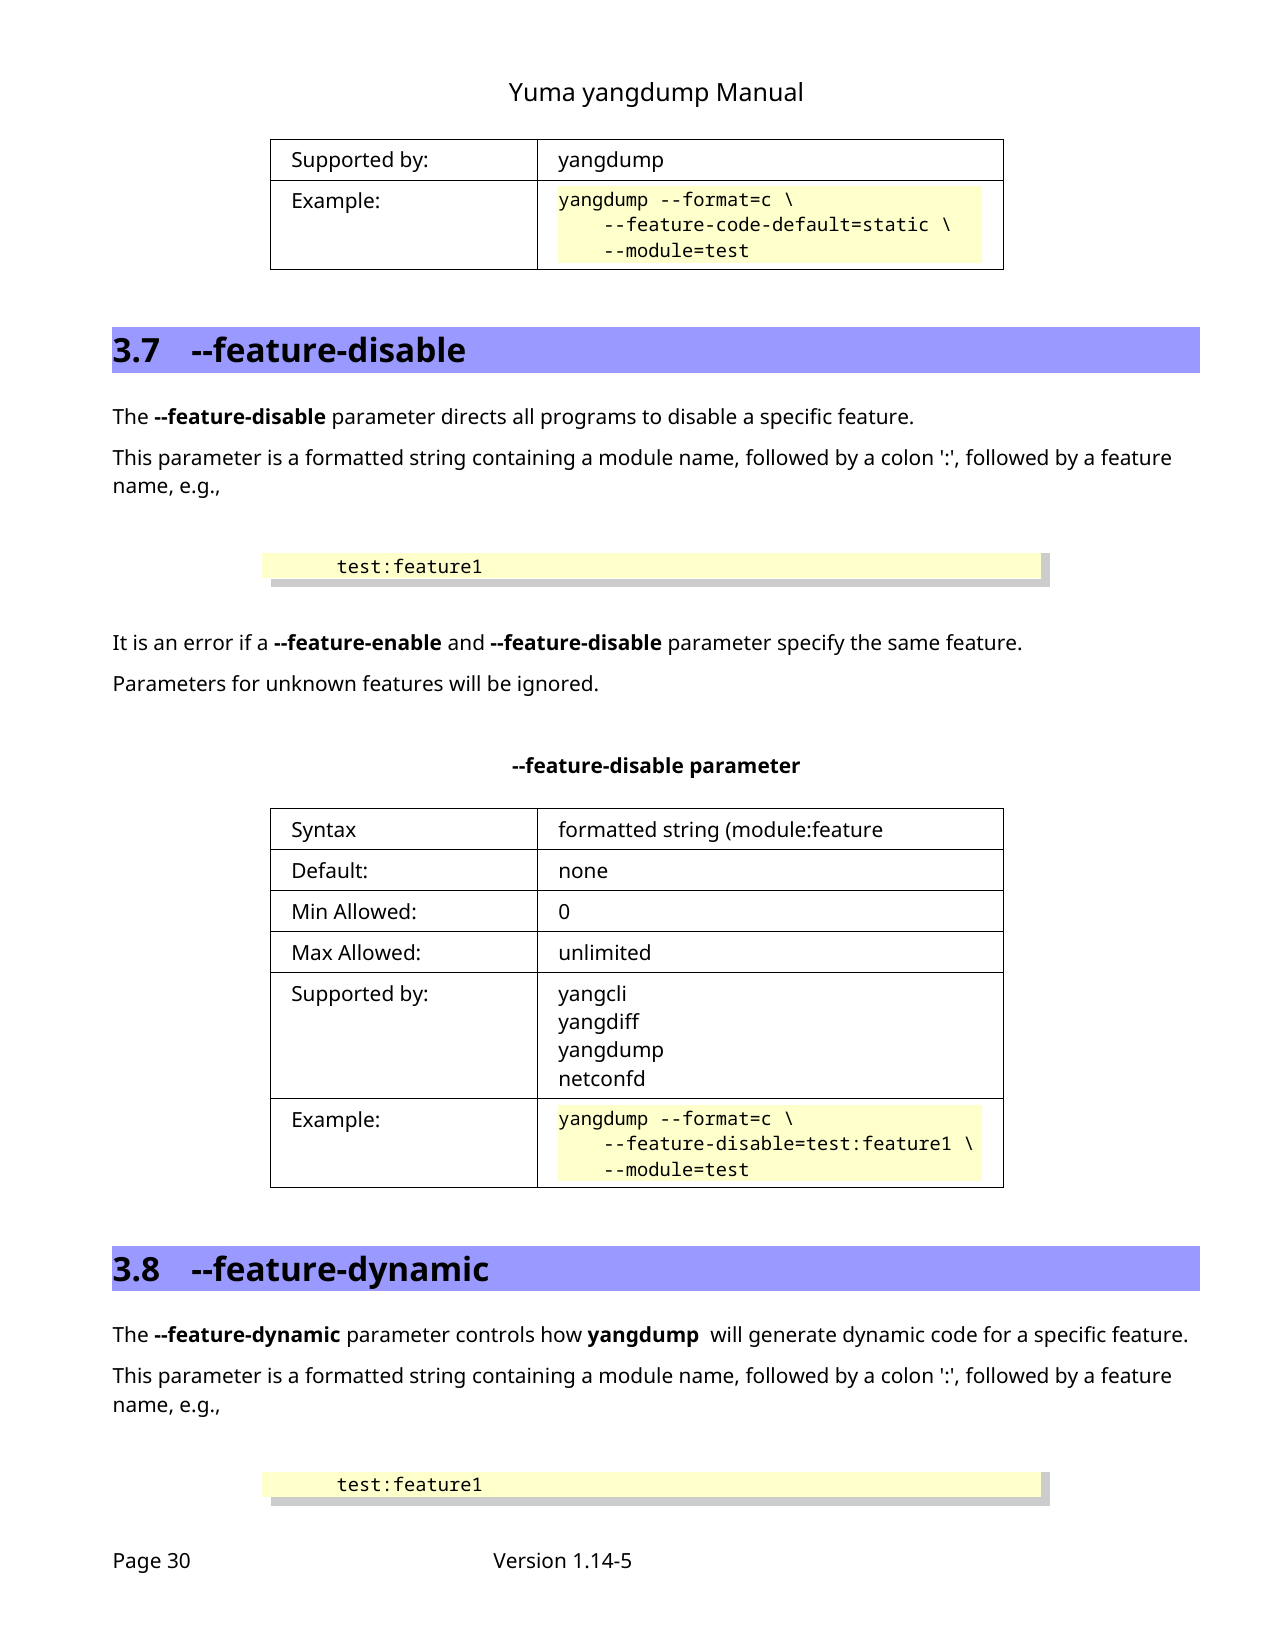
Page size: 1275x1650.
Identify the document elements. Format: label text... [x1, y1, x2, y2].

text Parameters for unknown features will be ignored. [112, 669, 1200, 698]
table_cell Default: [271, 850, 537, 890]
table_cell Max Allowed: [271, 932, 537, 972]
table_cell Min Allowed: [271, 891, 537, 931]
text The --feature-disable parameter directs all programs to disable a specific feature. [112, 402, 1200, 430]
table_cell yangcli yangdiff yangdump netconfd [538, 973, 1003, 1098]
table_cell Supported by: [271, 140, 537, 179]
table_header Syntax [271, 809, 537, 849]
table_cell 0 [538, 891, 1003, 931]
table_cell Example: [271, 1099, 537, 1187]
table_cell Supported by: [271, 973, 537, 1098]
table_header formatted string (module:feature [538, 809, 1003, 849]
table_cell yangdump --format=c \ --feature-disable=test:feature1 \ --module=test [538, 1099, 1003, 1187]
table_cell unlimited [538, 932, 1003, 972]
subtitle --feature-dynamic [112, 1246, 1200, 1291]
table_cell yangdump --format=c \ --feature-code-default=static \ --module=test [538, 181, 1003, 268]
subtitle --feature-disable [112, 327, 1200, 373]
text test:feature1 [262, 1472, 1041, 1497]
subtitle --feature-disable parameter [127, 751, 1185, 780]
text It is an error if a --feature-enable and --feature-disable parameter specify the same feature. [112, 628, 1200, 657]
table_cell yangdump [538, 140, 1003, 179]
text This parameter is a formatted string containing a module name, followed by a colon ':', followed by a feature name, e.g., [112, 443, 1200, 499]
table_cell none [538, 850, 1003, 890]
text This parameter is a formatted string containing a module name, followed by a colon ':', followed by a feature name, e.g., [112, 1361, 1200, 1418]
text test:feature1 [262, 553, 1041, 578]
table_cell Example: [271, 181, 537, 268]
text The --feature-dynamic parameter controls how yangdump will generate dynamic code for a specific feature. [112, 1320, 1200, 1349]
